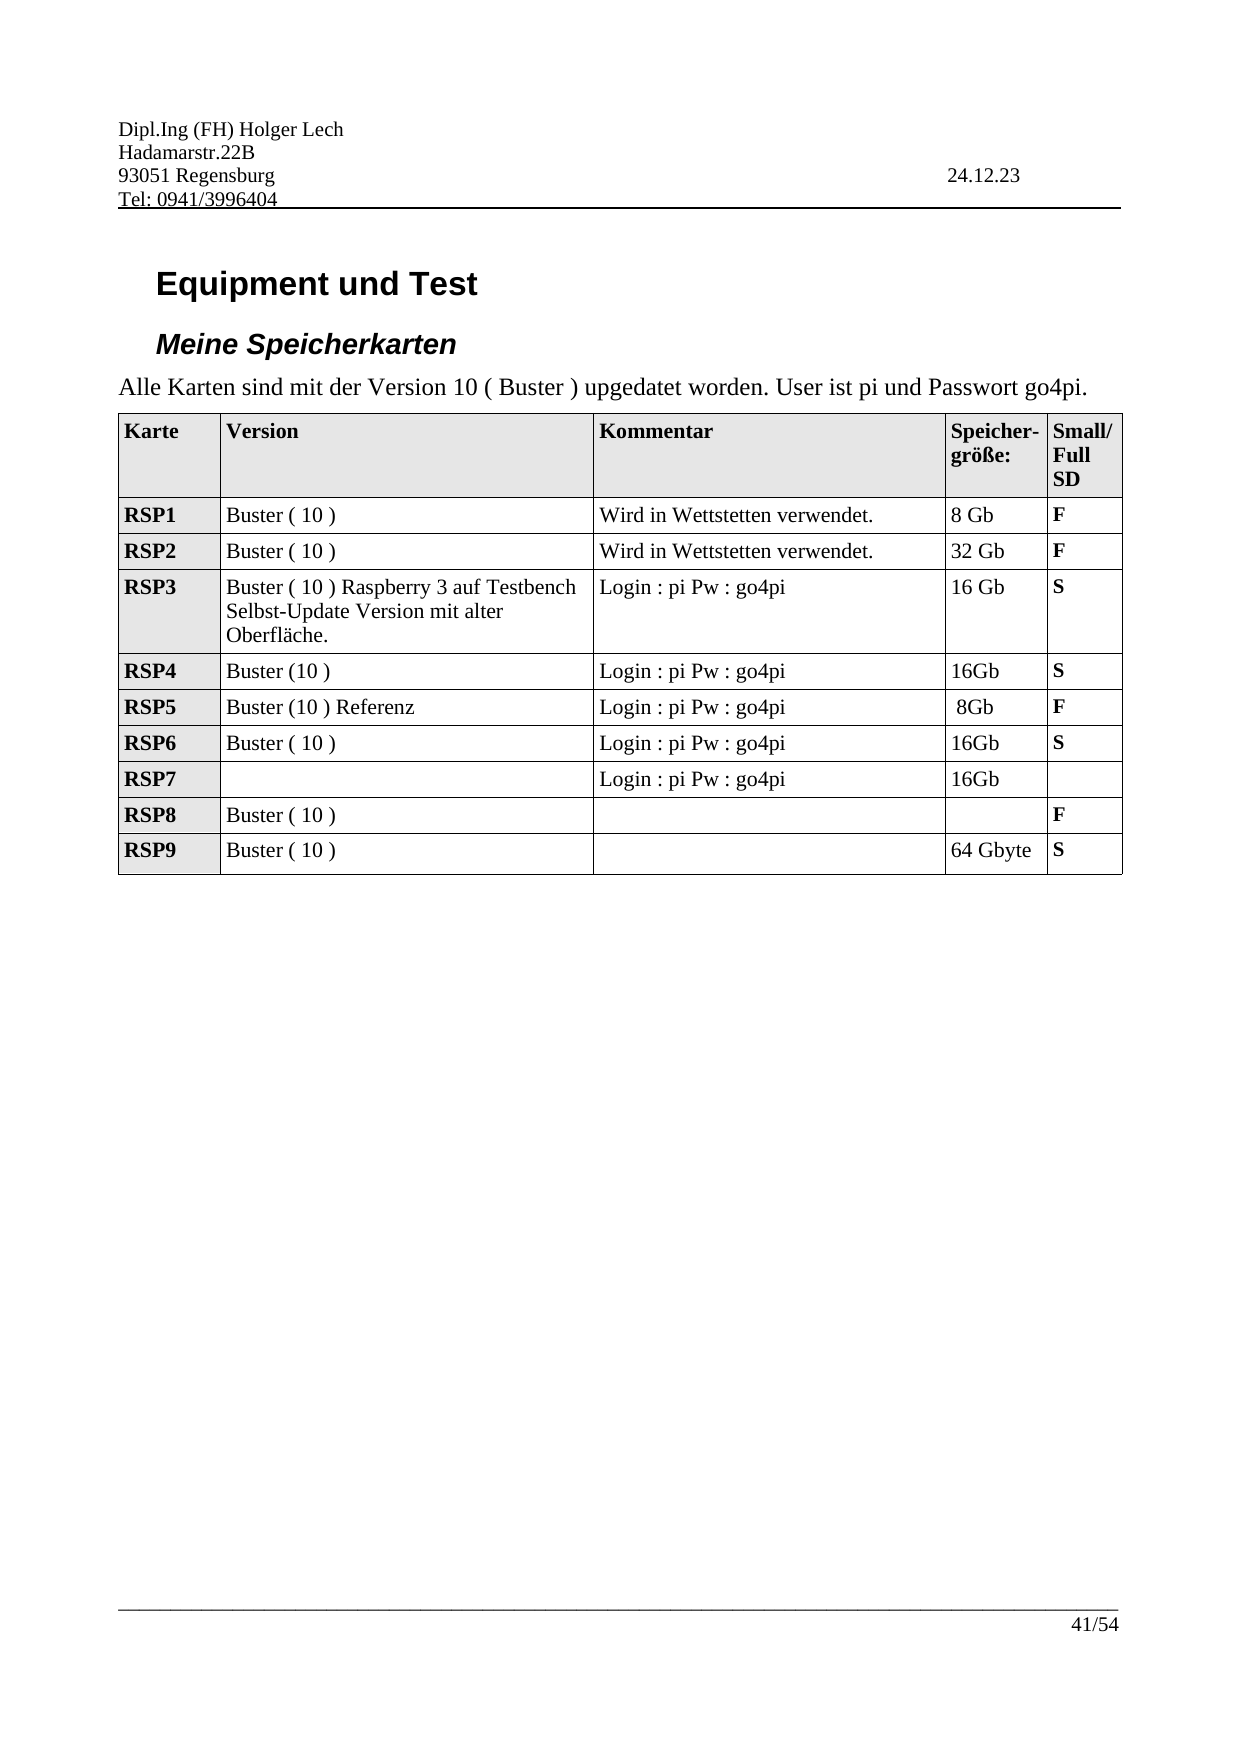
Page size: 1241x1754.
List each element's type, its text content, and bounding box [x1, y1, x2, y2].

table_cell [594, 834, 945, 873]
table_header Small/Full SD [1048, 414, 1122, 497]
table_cell [1048, 762, 1122, 797]
table_cell Buster (10 ) [221, 654, 593, 689]
table_cell RSP8 [119, 798, 220, 832]
table_cell 16Gb [946, 654, 1047, 689]
table_cell Login : pi Pw : go4pi [594, 726, 945, 761]
table_cell F [1048, 690, 1122, 725]
table_cell RSP4 [119, 654, 220, 689]
table_header Speicher-größe: [946, 414, 1047, 497]
table_cell RSP5 [119, 690, 220, 725]
table_cell RSP3 [119, 570, 220, 653]
table_cell RSP6 [119, 726, 220, 761]
table_cell Login : pi Pw : go4pi [594, 762, 945, 797]
table_cell Buster ( 10 ) [221, 534, 593, 569]
table_cell Buster ( 10 ) [221, 726, 593, 761]
table_cell 8Gb [946, 690, 1047, 725]
table_cell 16Gb [946, 762, 1047, 797]
table_cell [594, 798, 945, 832]
table_cell Buster ( 10 ) [221, 798, 593, 832]
table_cell RSP9 [119, 834, 220, 873]
table_cell S [1048, 834, 1122, 873]
table_cell 16 Gb [946, 570, 1047, 653]
table_header Kommentar [594, 414, 945, 497]
table_header Version [221, 414, 593, 497]
table_cell 8 Gb [946, 498, 1047, 533]
subtitle Meine Speicherkarten [118, 328, 1122, 360]
table_cell S [1048, 726, 1122, 761]
table_cell Buster ( 10 ) Raspberry 3 auf Testbench Selbst-Update Version mit alter Oberfläche. [221, 570, 593, 653]
table_cell F [1048, 798, 1122, 832]
table_cell RSP7 [119, 762, 220, 797]
table_cell Wird in Wettstetten verwendet. [594, 534, 945, 569]
table_cell F [1048, 498, 1122, 533]
table_cell 64 Gbyte [946, 834, 1047, 873]
table_cell Buster (10 ) Referenz [221, 690, 593, 725]
table_cell Login : pi Pw : go4pi [594, 690, 945, 725]
subtitle Equipment und Test [118, 265, 1122, 303]
table_cell RSP1 [119, 498, 220, 533]
table_cell 16Gb [946, 726, 1047, 761]
table_cell [946, 798, 1047, 832]
table_cell F [1048, 534, 1122, 569]
table_cell Wird in Wettstetten verwendet. [594, 498, 945, 533]
table_cell Login : pi Pw : go4pi [594, 570, 945, 653]
table_cell 32 Gb [946, 534, 1047, 569]
table_cell Buster ( 10 ) [221, 834, 593, 873]
table_cell Buster ( 10 ) [221, 498, 593, 533]
table_cell S [1048, 570, 1122, 653]
table_cell S [1048, 654, 1122, 689]
table_cell RSP2 [119, 534, 220, 569]
table_cell [221, 762, 593, 797]
table_cell Login : pi Pw : go4pi [594, 654, 945, 689]
text Alle Karten sind mit der Version 10 ( Buster ) upgedatet worden. User ist pi und Passwort go4pi. [118, 373, 1122, 400]
table_header Karte [119, 414, 220, 497]
